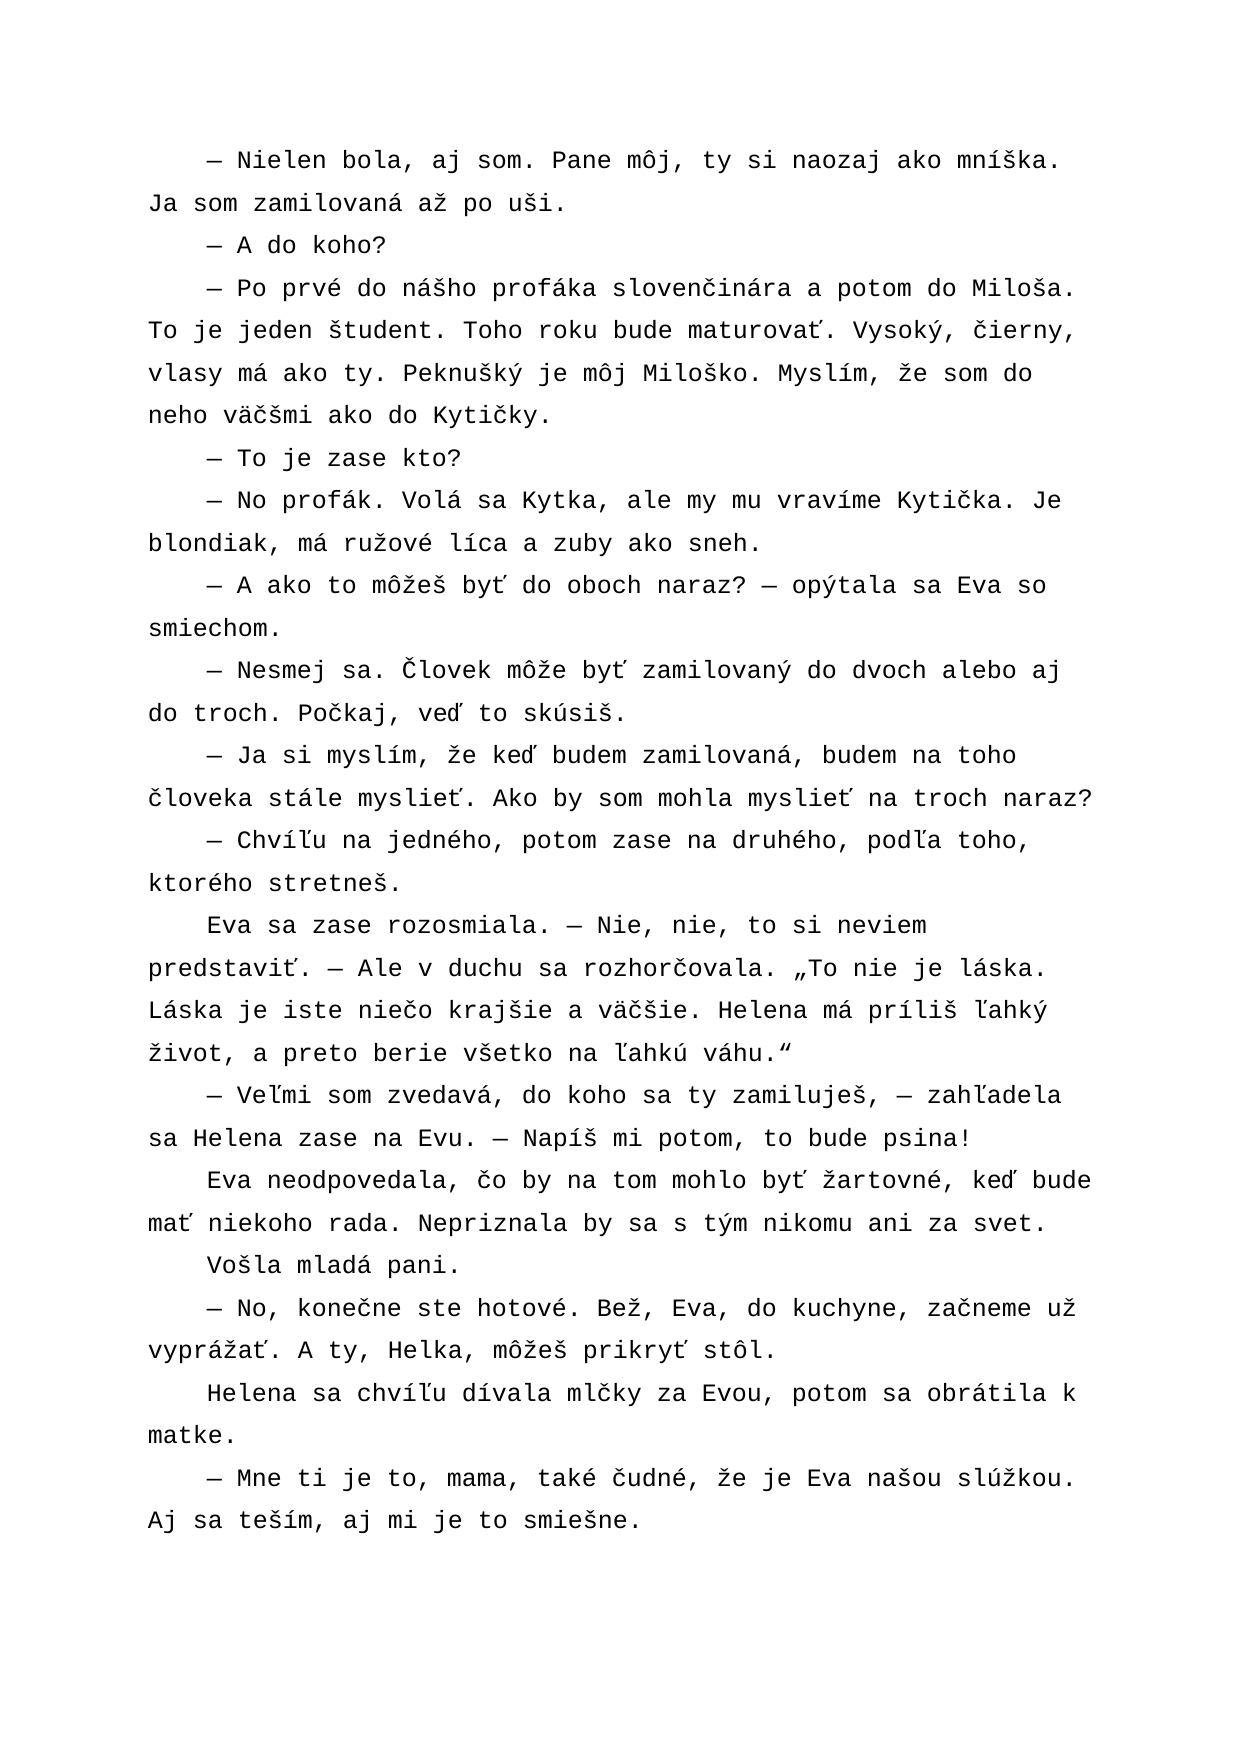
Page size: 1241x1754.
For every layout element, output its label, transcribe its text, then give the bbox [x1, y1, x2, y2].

text — A ako to môžeš byť do oboch naraz? — opýtala sa Eva so smiechom. [148, 573, 1093, 643]
text — A do koho? [148, 233, 1093, 261]
text Eva sa zase rozosmiala. — Nie, nie, to si neviem predstaviť. — Ale v duchu sa rozhorčovala. „To nie je láska. Láska je iste niečo krajšie a väčšie. Helena má príliš ľahký život, a preto berie všetko na ľahkú váhu.“ [148, 913, 1093, 1068]
text — No profák. Volá sa Kytka, ale my mu vravíme Kytička. Je blondiak, má ružové líca a zuby ako sneh. [148, 488, 1093, 558]
text — Chvíľu na jedného, potom zase na druhého, podľa toho, ktorého stretneš. [148, 828, 1093, 898]
text Eva neodpovedala, čo by na tom mohlo byť žartovné, keď bude mať niekoho rada. Nepriznala by sa s tým nikomu ani za svet. [148, 1168, 1093, 1238]
text — Mne ti je to, mama, také čudné, že je Eva našou slúžkou. Aj sa teším, aj mi je to smiešne. [148, 1465, 1093, 1536]
text — To je zase kto? [148, 445, 1093, 473]
text — No, konečne ste hotové. Bež, Eva, do kuchyne, začneme už vyprážať. A ty, Helka, môžeš prikryť stôl. [148, 1295, 1093, 1366]
text Vošla mladá pani. [148, 1253, 1093, 1281]
text — Po prvé do nášho profáka slovenčinára a potom do Miloša. To je jeden študent. Toho roku bude maturovať. Vysoký, čierny, vlasy má ako ty. Peknušký je môj Miloško. Myslím, že som do neho väčšmi ako do Kytičky. [148, 275, 1093, 431]
text — Nielen bola, aj som. Pane môj, ty si naozaj ako mníška. Ja som zamilovaná až po uši. [148, 148, 1093, 218]
text — Ja si myslím, že keď budem zamilovaná, budem na toho človeka stále myslieť. Ako by som mohla myslieť na troch naraz? [148, 743, 1093, 813]
text Helena sa chvíľu dívala mlčky za Evou, potom sa obrátila k matke. [148, 1380, 1093, 1451]
text — Nesmej sa. Človek môže byť zamilovaný do dvoch alebo aj do troch. Počkaj, veď to skúsiš. [148, 658, 1093, 728]
text — Veľmi som zvedavá, do koho sa ty zamiluješ, — zahľadela sa Helena zase na Evu. — Napíš mi potom, to bude psina! [148, 1083, 1093, 1153]
